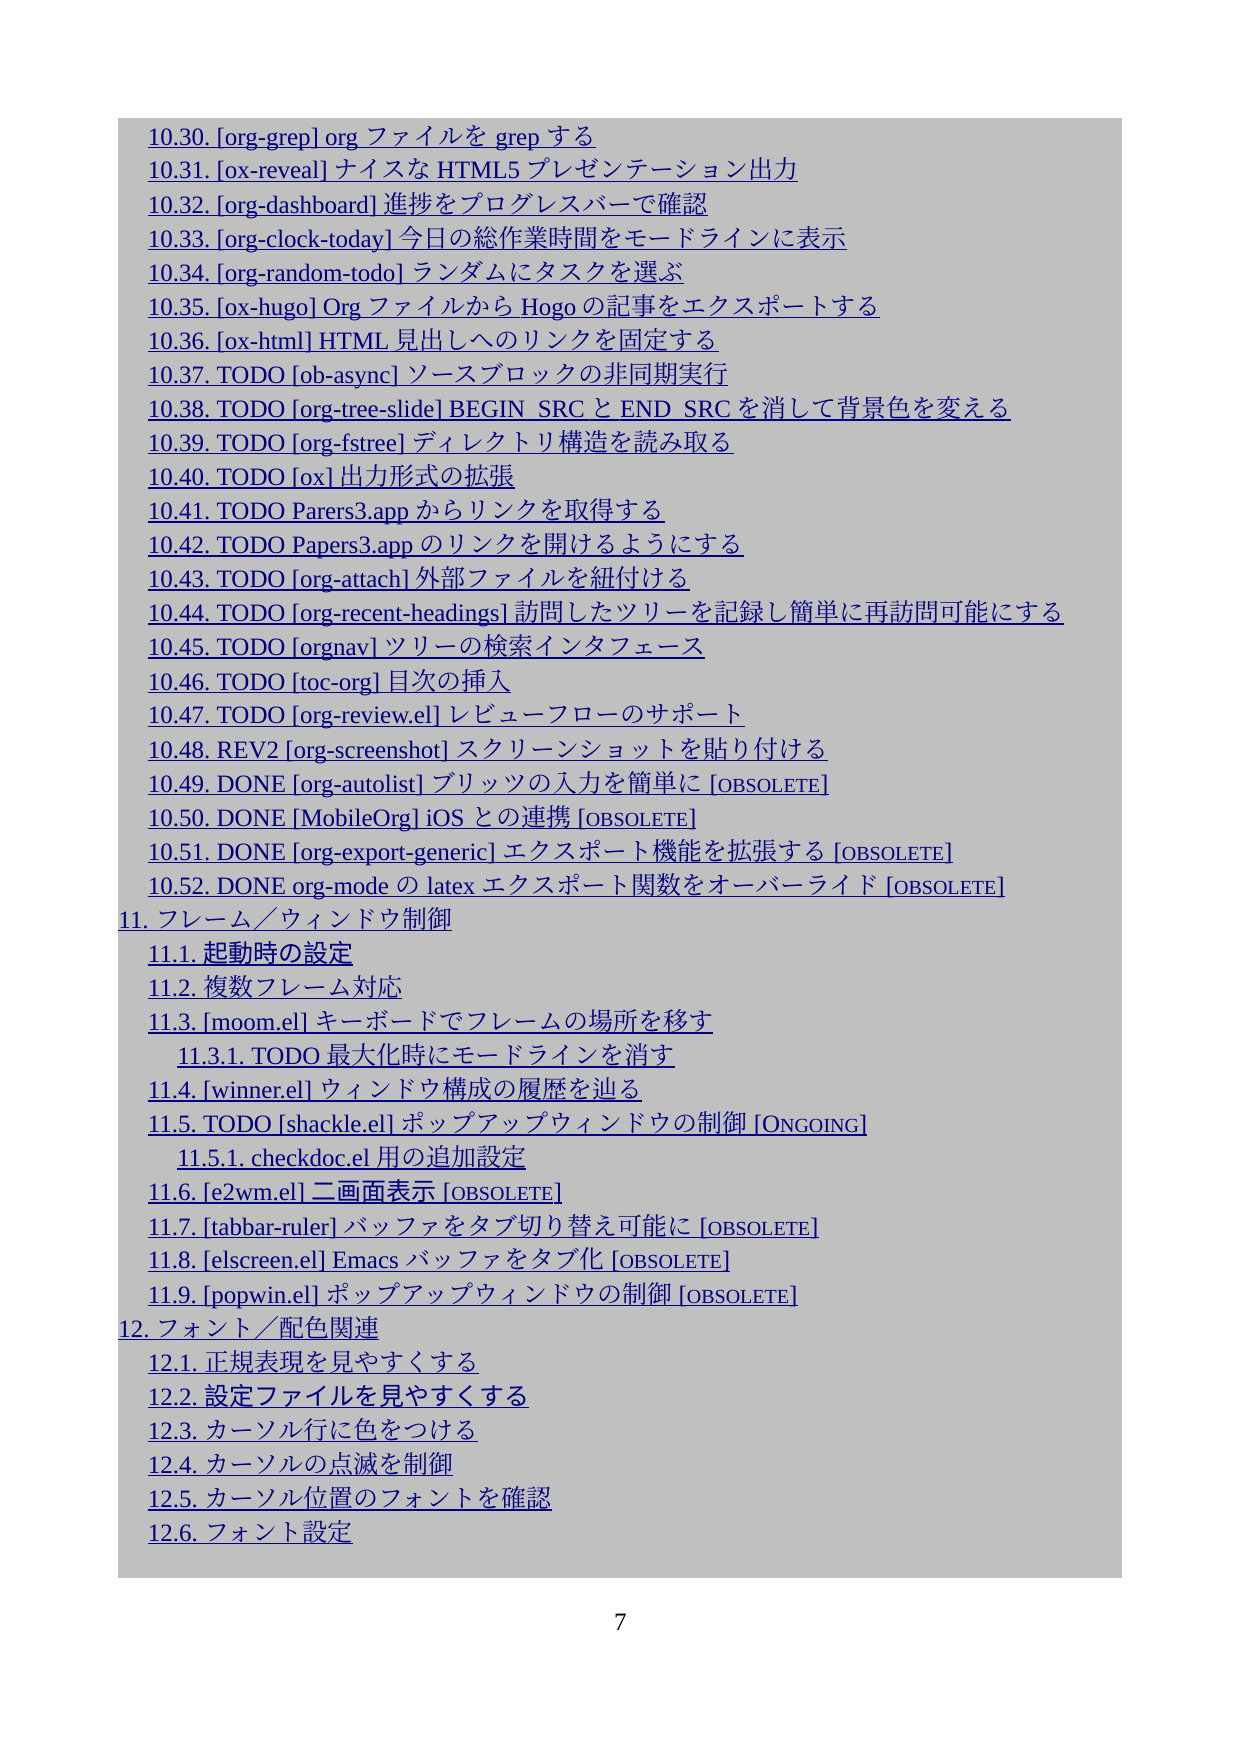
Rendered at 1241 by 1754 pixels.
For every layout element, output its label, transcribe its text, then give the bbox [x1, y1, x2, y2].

text 10.52. DONE org-mode の latex エクスポート関数をオーバーライド [obsolete] [148, 867, 1122, 902]
text 12. フォント／配色関連 [118, 1310, 1122, 1344]
text 12.1. 正規表現を見やすくする [148, 1344, 1122, 1378]
text 10.32. [org-dashboard] 進捗をプログレスバーで確認 [148, 186, 1122, 220]
text 11.8. [elscreen.el] Emacs バッファをタブ化 [obsolete] [148, 1242, 1122, 1276]
text 11.2. 複数フレーム対応 [148, 970, 1122, 1004]
text 10.44. TODO [org-recent-headings] 訪問したツリーを記録し簡単に再訪問可能にする [148, 595, 1122, 629]
text 12.5. カーソル位置のフォントを確認 [148, 1481, 1122, 1515]
text 10.42. TODO Papers3.app のリンクを開けるようにする [148, 527, 1122, 561]
text 10.39. TODO [org-fstree] ディレクトリ構造を読み取る [148, 425, 1122, 459]
text 10.35. [ox-hugo] OrgファイルからHogoの記事をエクスポートする [148, 288, 1122, 322]
text 11. フレーム／ウィンドウ制御 [118, 902, 1122, 936]
text 10.33. [org-clock-today] 今日の総作業時間をモードラインに表示 [148, 220, 1122, 254]
text 11.1. 起動時の設定 [148, 936, 1122, 970]
text 10.36. [ox-html] HTML見出しへのリンクを固定する [148, 322, 1122, 357]
text 10.43. TODO [org-attach] 外部ファイルを紐付ける [148, 561, 1122, 595]
text 11.5. TODO [shackle.el] ポップアップウィンドウの制御 [Ongoing] [148, 1106, 1122, 1140]
text 10.47. TODO [org-review.el] レビューフローのサポート [148, 697, 1122, 731]
text 11.9. [popwin.el] ポップアップウィンドウの制御 [obsolete] [148, 1276, 1122, 1310]
text 10.51. DONE [org-export-generic] エクスポート機能を拡張する [obsolete] [148, 833, 1122, 867]
text 12.3. カーソル行に色をつける [148, 1412, 1122, 1447]
text 10.50. DONE [MobileOrg] iOS との連携 [obsolete] [148, 799, 1122, 833]
text 10.30. [org-grep] org ファイルを grep する [148, 118, 1122, 152]
text 12.6. フォント設定 [148, 1515, 1122, 1549]
text 11.6. [e2wm.el] 二画面表示 [obsolete] [148, 1174, 1122, 1208]
text 12.4. カーソルの点滅を制御 [148, 1447, 1122, 1481]
text 10.34. [org-random-todo] ランダムにタスクを選ぶ [148, 254, 1122, 288]
text 11.7. [tabbar-ruler] バッファをタブ切り替え可能に [obsolete] [148, 1208, 1122, 1242]
text 10.41. TODO Parers3.app からリンクを取得する [148, 493, 1122, 527]
text 10.46. TODO [toc-org] 目次の挿入 [148, 663, 1122, 697]
text 12.2. 設定ファイルを見やすくする [148, 1378, 1122, 1412]
text 11.3.1. TODO 最大化時にモードラインを消す [177, 1038, 1122, 1072]
text 11.5.1. checkdoc.el 用の追加設定 [177, 1140, 1122, 1174]
text 10.37. TODO [ob-async] ソースブロックの非同期実行 [148, 357, 1122, 391]
text 10.48. REV2 [org-screenshot] スクリーンショットを貼り付ける [148, 731, 1122, 765]
text 10.49. DONE [org-autolist] ブリッツの入力を簡単に [obsolete] [148, 765, 1122, 799]
text 10.45. TODO [orgnav] ツリーの検索インタフェース [148, 629, 1122, 663]
text 11.3. [moom.el] キーボードでフレームの場所を移す [148, 1004, 1122, 1038]
text 10.31. [ox-reveal] ナイスなHTML5プレゼンテーション出力 [148, 152, 1122, 186]
text 10.40. TODO [ox] 出力形式の拡張 [148, 459, 1122, 493]
text 10.38. TODO [org-tree-slide] BEGIN_SRCとEND_SRCを消して背景色を変える [148, 391, 1122, 425]
text 11.4. [winner.el] ウィンドウ構成の履歴を辿る [148, 1072, 1122, 1106]
